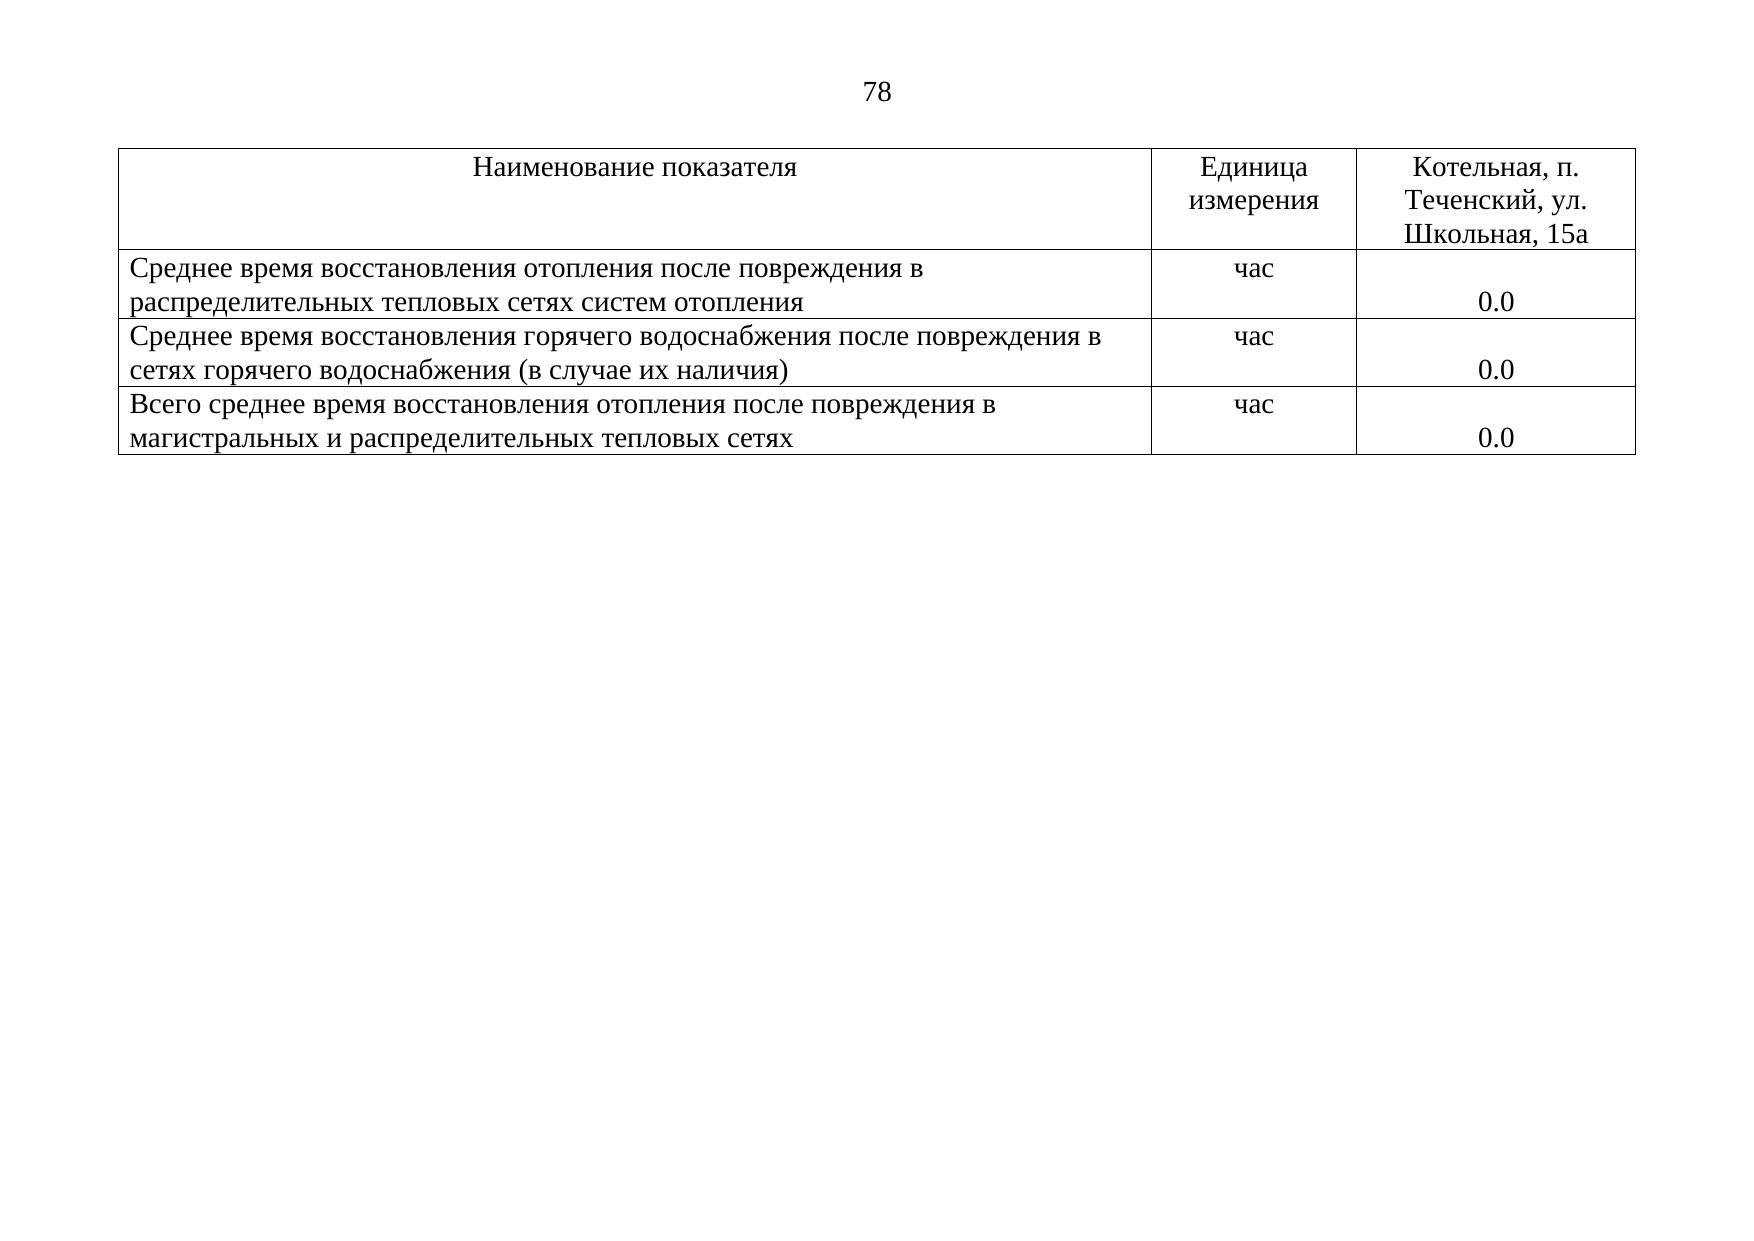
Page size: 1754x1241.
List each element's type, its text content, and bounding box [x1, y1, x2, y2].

table_header Единица измерения [1152, 149, 1356, 249]
table_cell час [1152, 387, 1356, 454]
table_cell час [1152, 250, 1356, 317]
table_cell Всего среднее время восстановления отопления после повреждения в магистральных и распределительных тепловых сетях [119, 387, 1151, 454]
table_header Котельная, п. Теченский, ул. Школьная, 15а [1357, 149, 1635, 249]
table_cell Среднее время восстановления отопления после повреждения в распределительных тепловых сетях систем отопления [119, 250, 1151, 317]
table_cell час [1152, 319, 1356, 386]
table_header Наименование показателя [119, 149, 1151, 249]
table_cell Среднее время восстановления горячего водоснабжения после повреждения в сетях горячего водоснабжения (в случае их наличия) [119, 319, 1151, 386]
table_cell 0.0 [1357, 387, 1635, 454]
table_cell 0.0 [1357, 250, 1635, 317]
table_cell 0.0 [1357, 319, 1635, 386]
